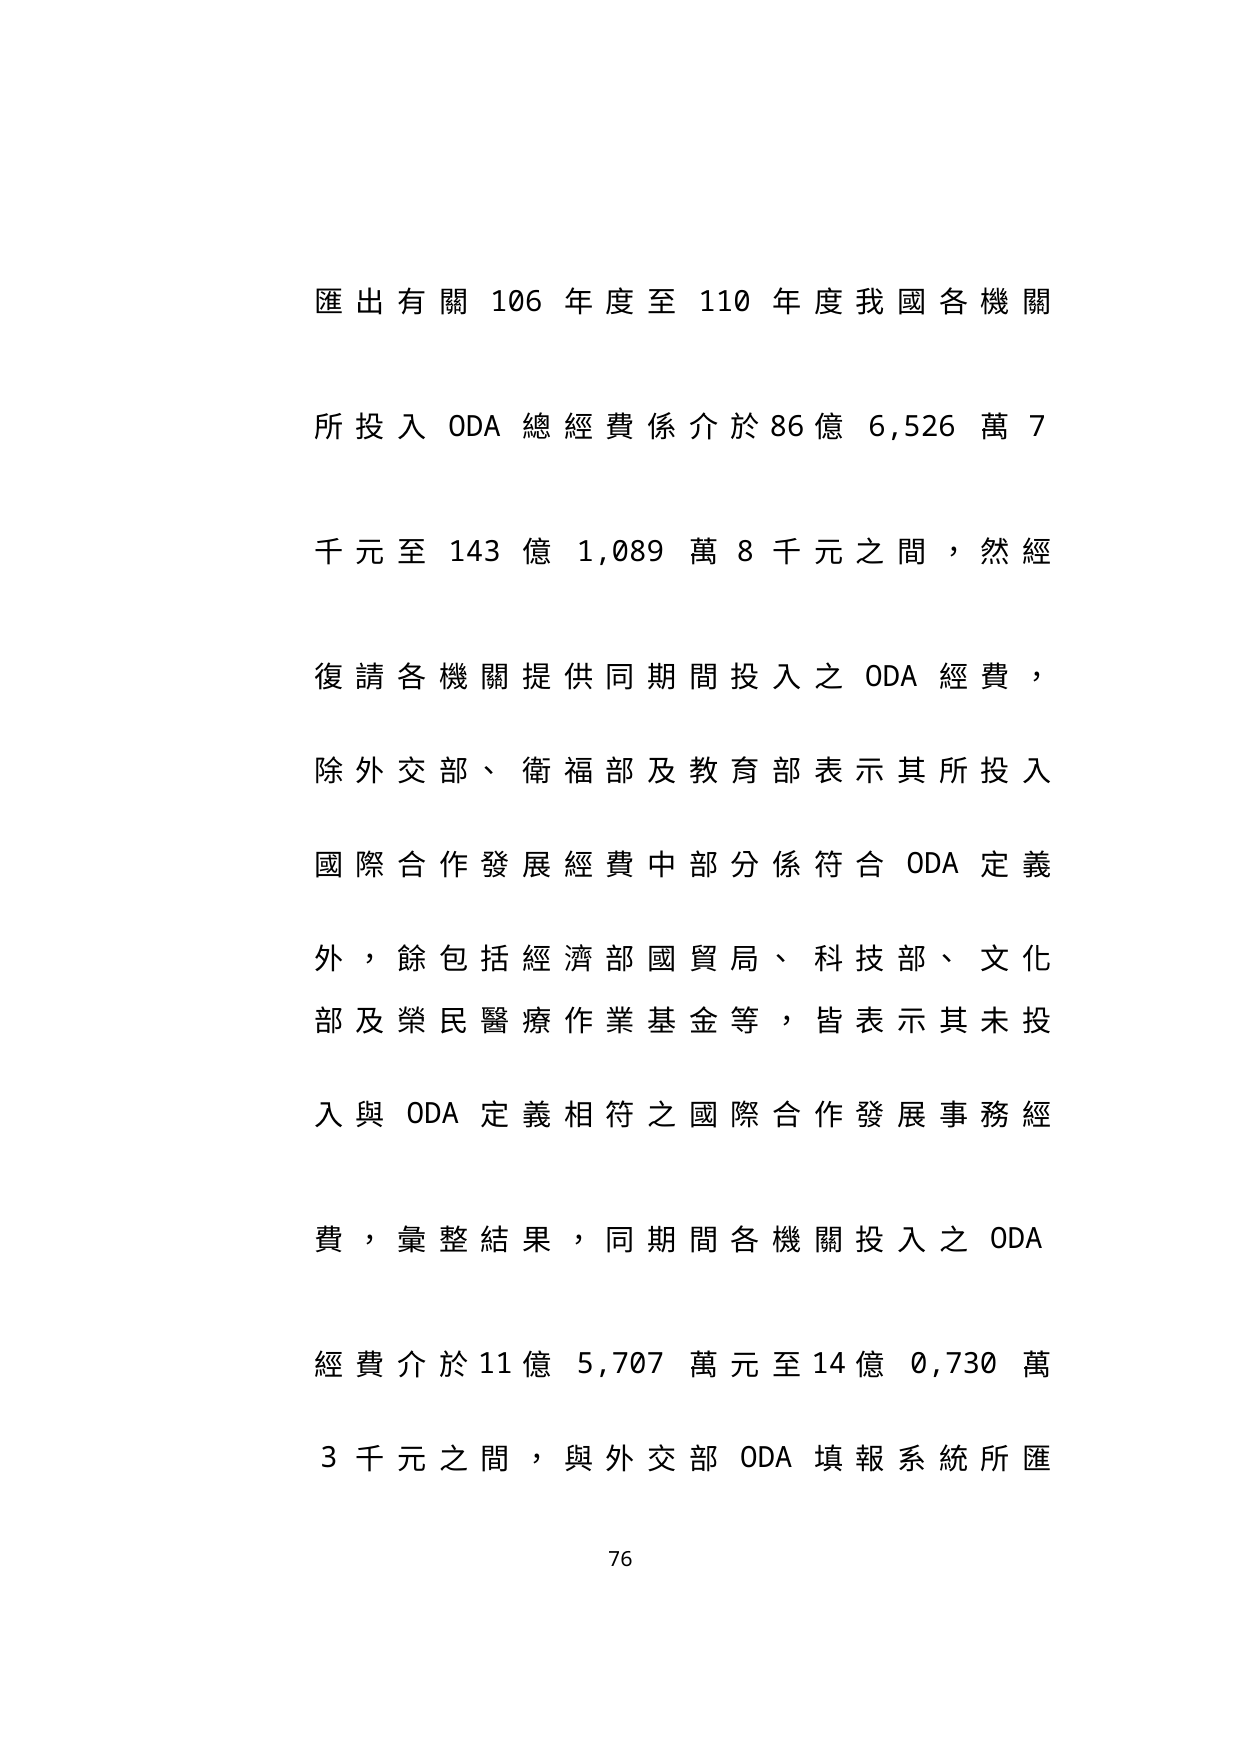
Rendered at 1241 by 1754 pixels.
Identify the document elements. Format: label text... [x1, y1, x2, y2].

text 匯出有關106年度至110年度我國各機關所投入ODA總經費係介於86億6,526萬7千元至143億1,089萬8千元之間，然經復請各機關提供同期間投入之ODA經費，除外交部、衛福部及教育部表示其所投入國際合作發展經費中部分係符合ODA定義外，餘包括經濟部國貿局、科技部、文化部及榮民醫療作業基金等，皆表示其未投入與ODA定義相符之國際合作發展事務經費，彙整結果，同期間各機關投入之ODA經費介於11億5,707萬元至14億0,730萬3千元之間，與外交部ODA填報系統所匯 [271, 227, 1058, 1477]
